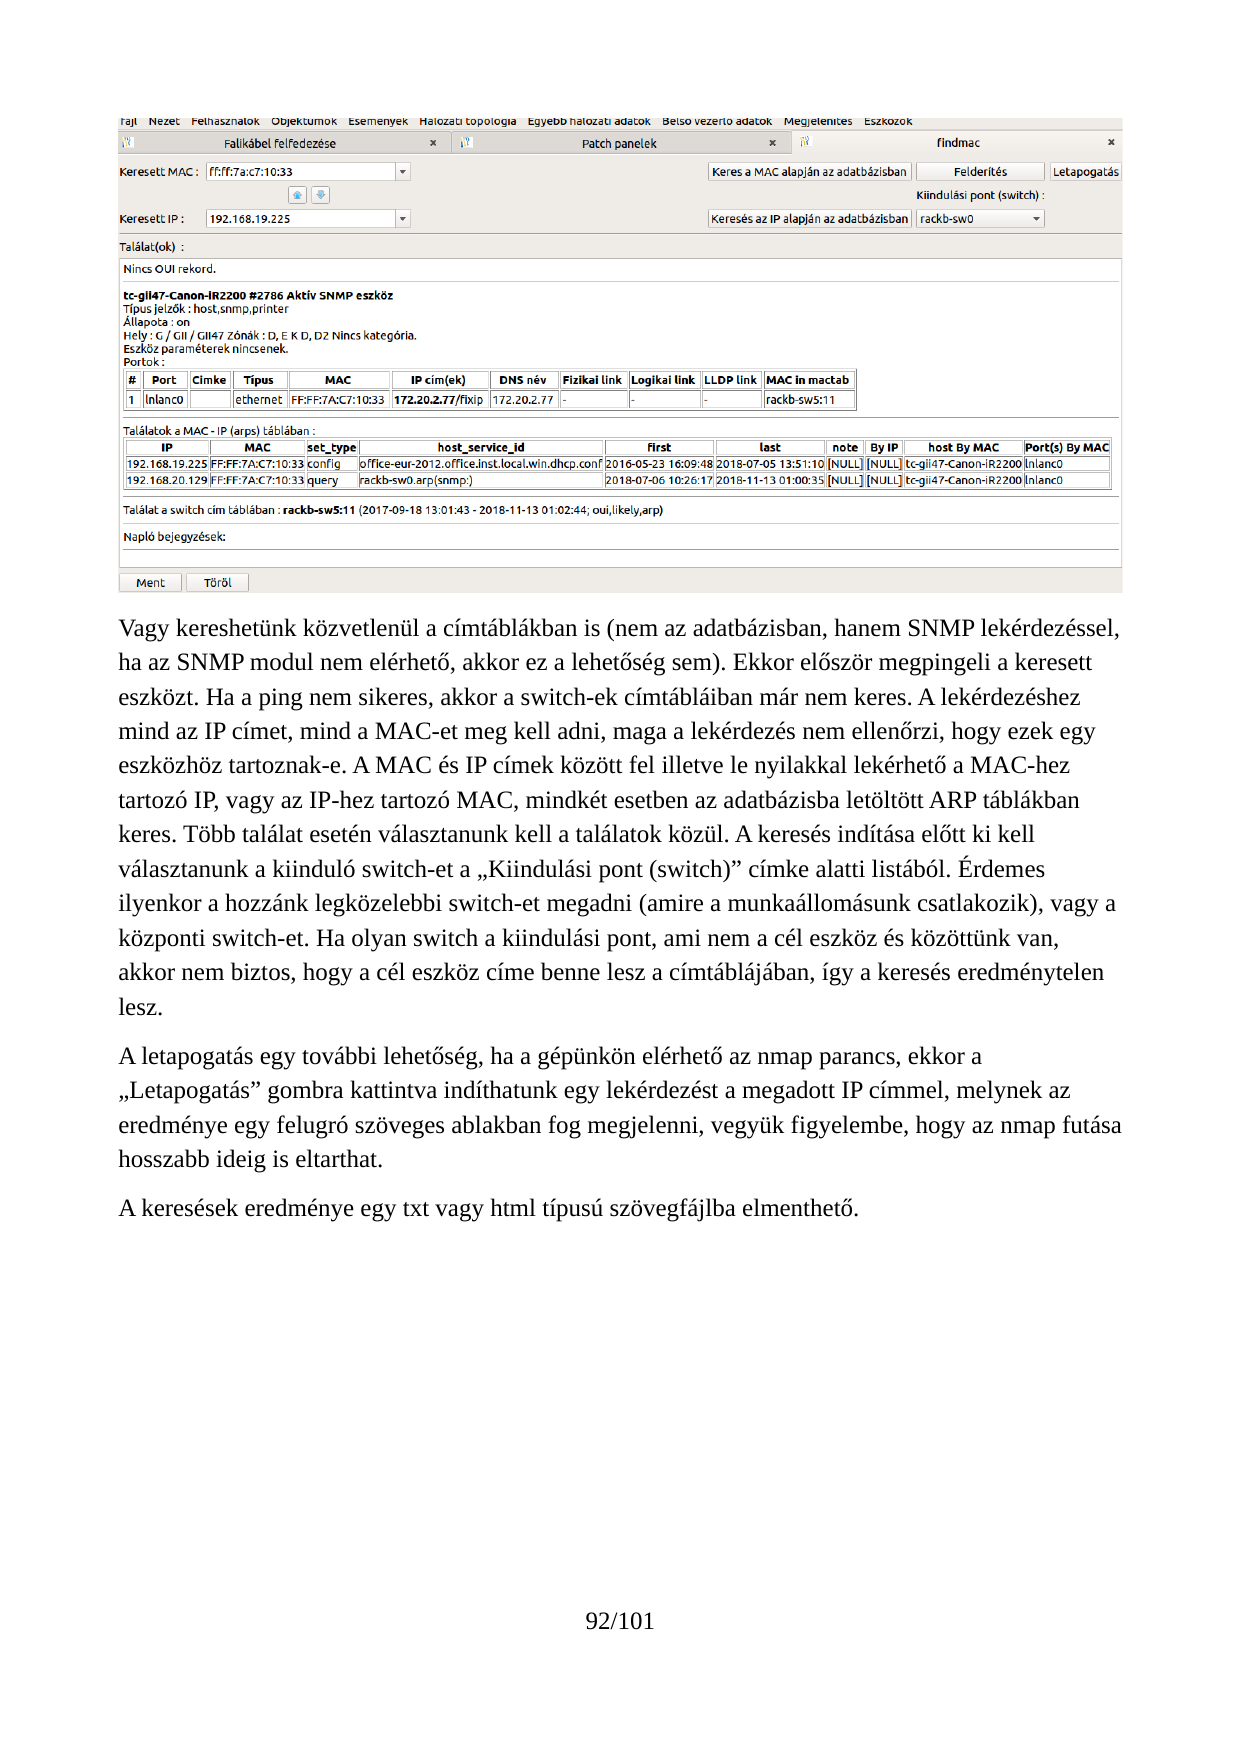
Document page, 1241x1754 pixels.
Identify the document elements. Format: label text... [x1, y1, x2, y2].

picture [118, 118, 1123, 593]
text A keresések eredménye egy txt vagy html típusú szövegfájlba elmenthető. [118, 1193, 1122, 1222]
text A letapogatás egy további lehetőség, ha a gépünkön elérhető az nmap parancs, ekkor a „Letapogatás” gombra kattintva indíthatunk egy lekérdezést a megadott IP címmel, melynek az eredménye egy felugró szöveges ablakban fog megjelenni, vegyük figyelembe, hogy az nmap futása hosszabb ideig is eltarthat. [118, 1041, 1122, 1173]
text Vagy kereshetünk közvetlenül a címtáblákban is (nem az adatbázisban, hanem SNMP lekérdezéssel, ha az SNMP modul nem elérhető, akkor ez a lehetőség sem). Ekkor először megpingeli a keresett eszközt. Ha a ping nem sikeres, akkor a switch-ek címtábláiban már nem keres. A lekérdezéshez mind az IP címet, mind a MAC-et meg kell adni, maga a lekérdezés nem ellenőrzi, hogy ezek egy eszközhöz tartoznak-e. A MAC és IP címek között fel illetve le nyilakkal lekérhető a MAC-hez tartozó IP, vagy az IP-hez tartozó MAC, mindkét esetben az adatbázisba letöltött ARP táblákban keres. Több találat esetén választanunk kell a találatok közül. A keresés indítása előtt ki kell választanunk a kiinduló switch-et a „Kiindulási pont (switch)” címke alatti listából. Érdemes ilyenkor a hozzánk legközelebbi switch-et megadni (amire a munkaállomásunk csatlakozik), vagy a központi switch-et. Ha olyan switch a kiindulási pont, ami nem a cél eszköz és közöttünk van, akkor nem biztos, hogy a cél eszköz címe benne lesz a címtáblájában, így a keresés eredménytelen lesz. [118, 613, 1122, 1021]
